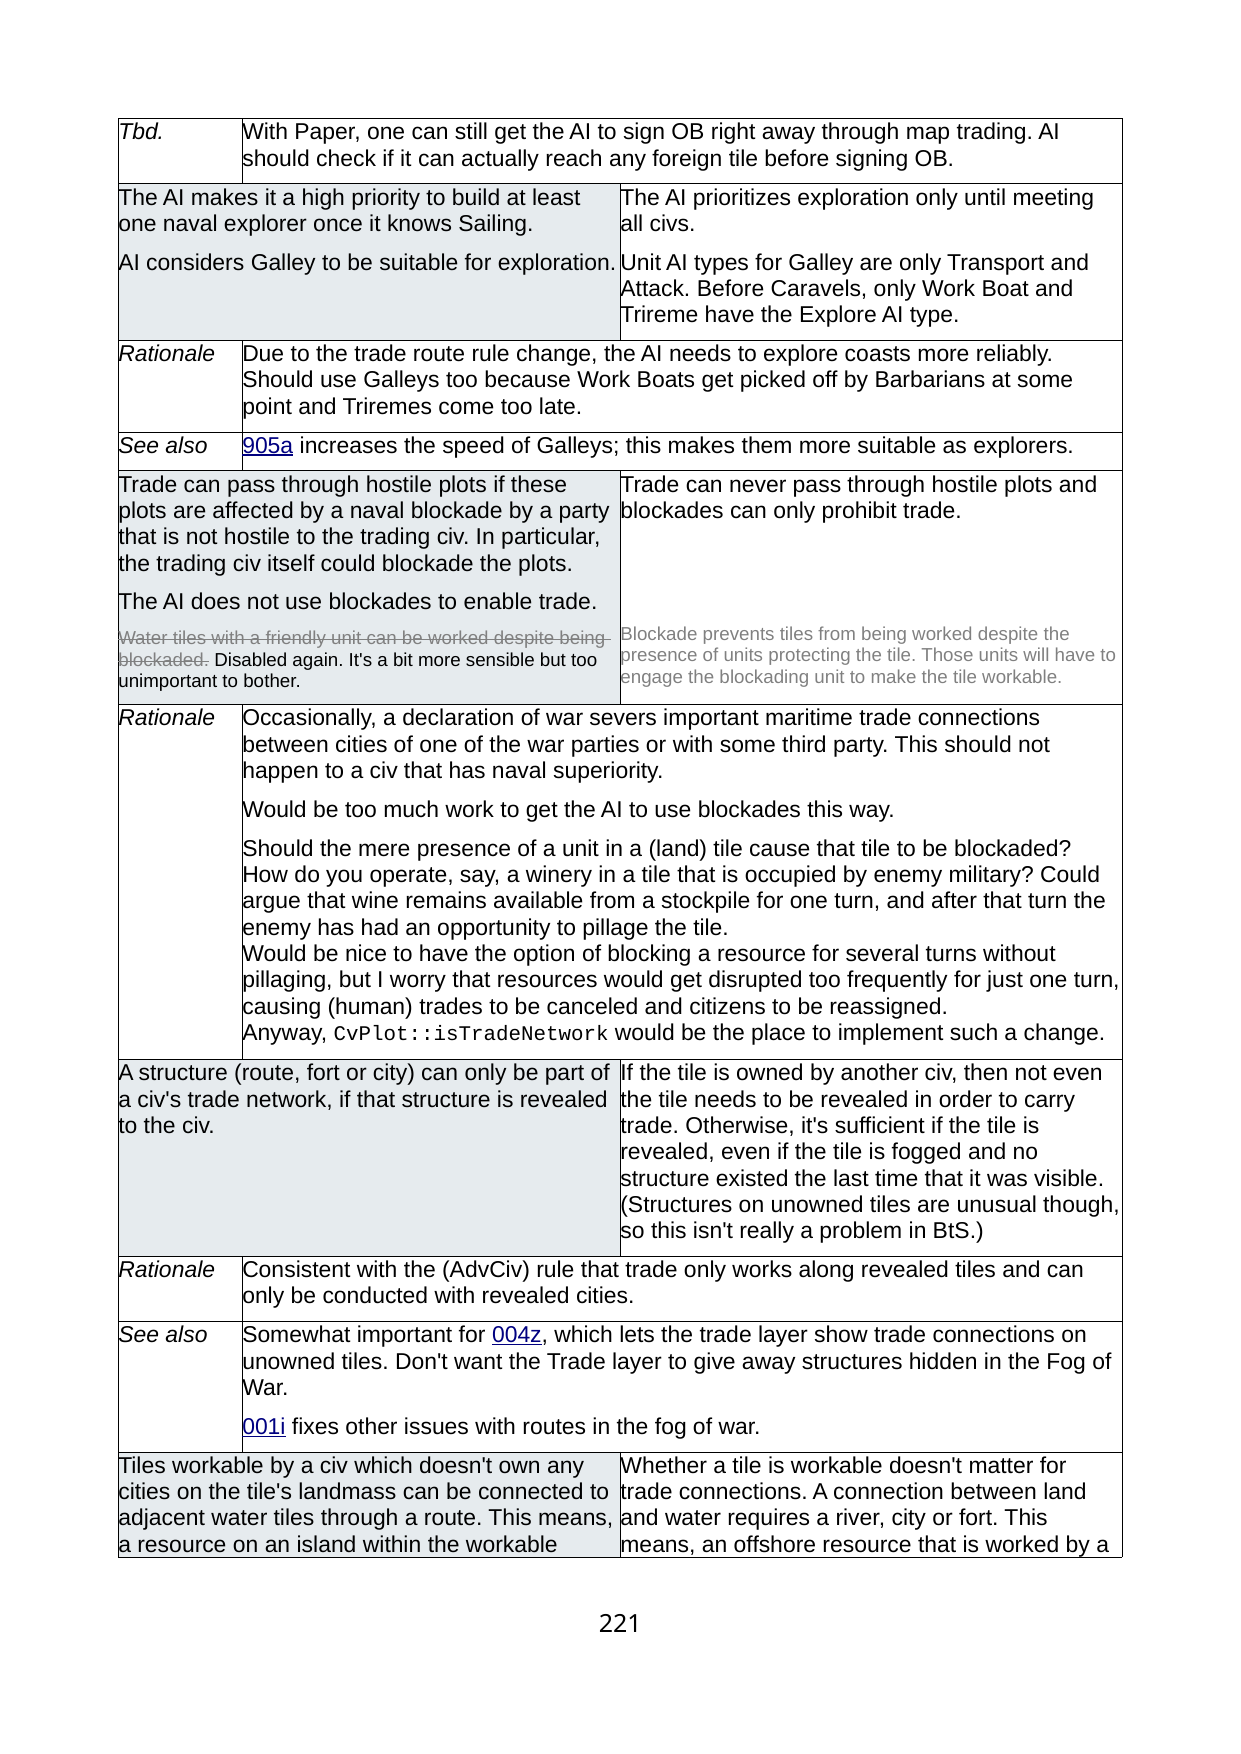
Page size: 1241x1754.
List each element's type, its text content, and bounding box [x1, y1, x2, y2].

table_cell Rationale [119, 1257, 242, 1321]
table_cell The AI makes it a high priority to build at least one naval explorer once it knows Sailing. AI considers Galley to be suitable for exploration. [119, 184, 620, 340]
table_cell Trade can pass through hostile plots if these plots are affected by a naval blockade by a party that is not hostile to the trading civ. In particular, the trading civ itself could blockade the plots. The AI does not use blockades to enable trade. Water tiles with a friendly unit can be worked despite being blockaded. Disabled again. It's a bit more sensible but too unimportant to bother. [119, 471, 620, 704]
table_cell Occasionally, a declaration of war severs important maritime trade connections between cities of one of the war parties or with some third party. This should not happen to a civ that has naval superiority. Would be too much work to get the AI to use blockades this way. Should the mere presence of a unit in a (land) tile cause that tile to be blockaded? How do you operate, say, a winery in a tile that is occupied by enemy military? Could argue that wine remains available from a stockpile for one turn, and after that turn the enemy has had an opportunity to pillage the tile. Would be nice to have the option of blocking a resource for several turns without pillaging, but I worry that resources would get disrupted too frequently for just one turn, causing (human) trades to be canceled and citizens to be reassigned. Anyway, CvPlot::isTradeNetwork would be the place to implement such a change. [243, 705, 1122, 1059]
table_cell If the tile is owned by another civ, then not even the tile needs to be revealed in order to carry trade. Otherwise, it's sufficient if the tile is revealed, even if the tile is fogged and no structure existed the last time that it was visible. (Structures on unowned tiles are unusual though, so this isn't really a problem in BtS.) [621, 1060, 1122, 1256]
table_cell 905a increases the speed of Galleys; this makes them more suitable as explorers. [243, 433, 1122, 470]
table_cell Rationale [119, 341, 242, 432]
table_cell Tiles workable by a civ which doesn't own any cities on the tile's landmass can be connected to adjacent water tiles through a route. This means, a resource on an island within the workable [119, 1453, 620, 1557]
table_cell With Paper, one can still get the AI to sign OB right away through map trading. AI should check if it can actually reach any foreign tile before signing OB. [243, 119, 1122, 183]
table_cell See also [119, 1322, 242, 1452]
table_cell Trade can never pass through hostile plots and blockades can only prohibit trade. Blockade prevents tiles from being worked despite the presence of units protecting the tile. Those units will have to engage the blockading unit to make the tile workable. [621, 471, 1122, 704]
table_cell Somewhat important for 004z, which lets the trade layer show trade connections on unowned tiles. Don't want the Trade layer to give away structures hidden in the Fog of War. 001i fixes other issues with routes in the fog of war. [243, 1322, 1122, 1452]
table_cell Whether a tile is workable doesn't matter for trade connections. A connection between land and water requires a river, city or fort. This means, an offshore resource that is worked by a [621, 1453, 1122, 1557]
table_cell Rationale [119, 705, 242, 1059]
table_cell See also [119, 433, 242, 470]
table_cell Tbd. [119, 119, 242, 183]
table_cell Consistent with the (AdvCiv) rule that trade only works along revealed tiles and can only be conducted with revealed cities. [243, 1257, 1122, 1321]
table_cell Due to the trade route rule change, the AI needs to explore coasts more reliably. Should use Galleys too because Work Boats get picked off by Barbarians at some point and Triremes come too late. [243, 341, 1122, 432]
table_cell The AI prioritizes exploration only until meeting all civs. Unit AI types for Galley are only Transport and Attack. Before Caravels, only Work Boat and Trireme have the Explore AI type. [621, 184, 1122, 340]
table_cell A structure (route, fort or city) can only be part of a civ's trade network, if that structure is revealed to the civ. [119, 1060, 620, 1256]
